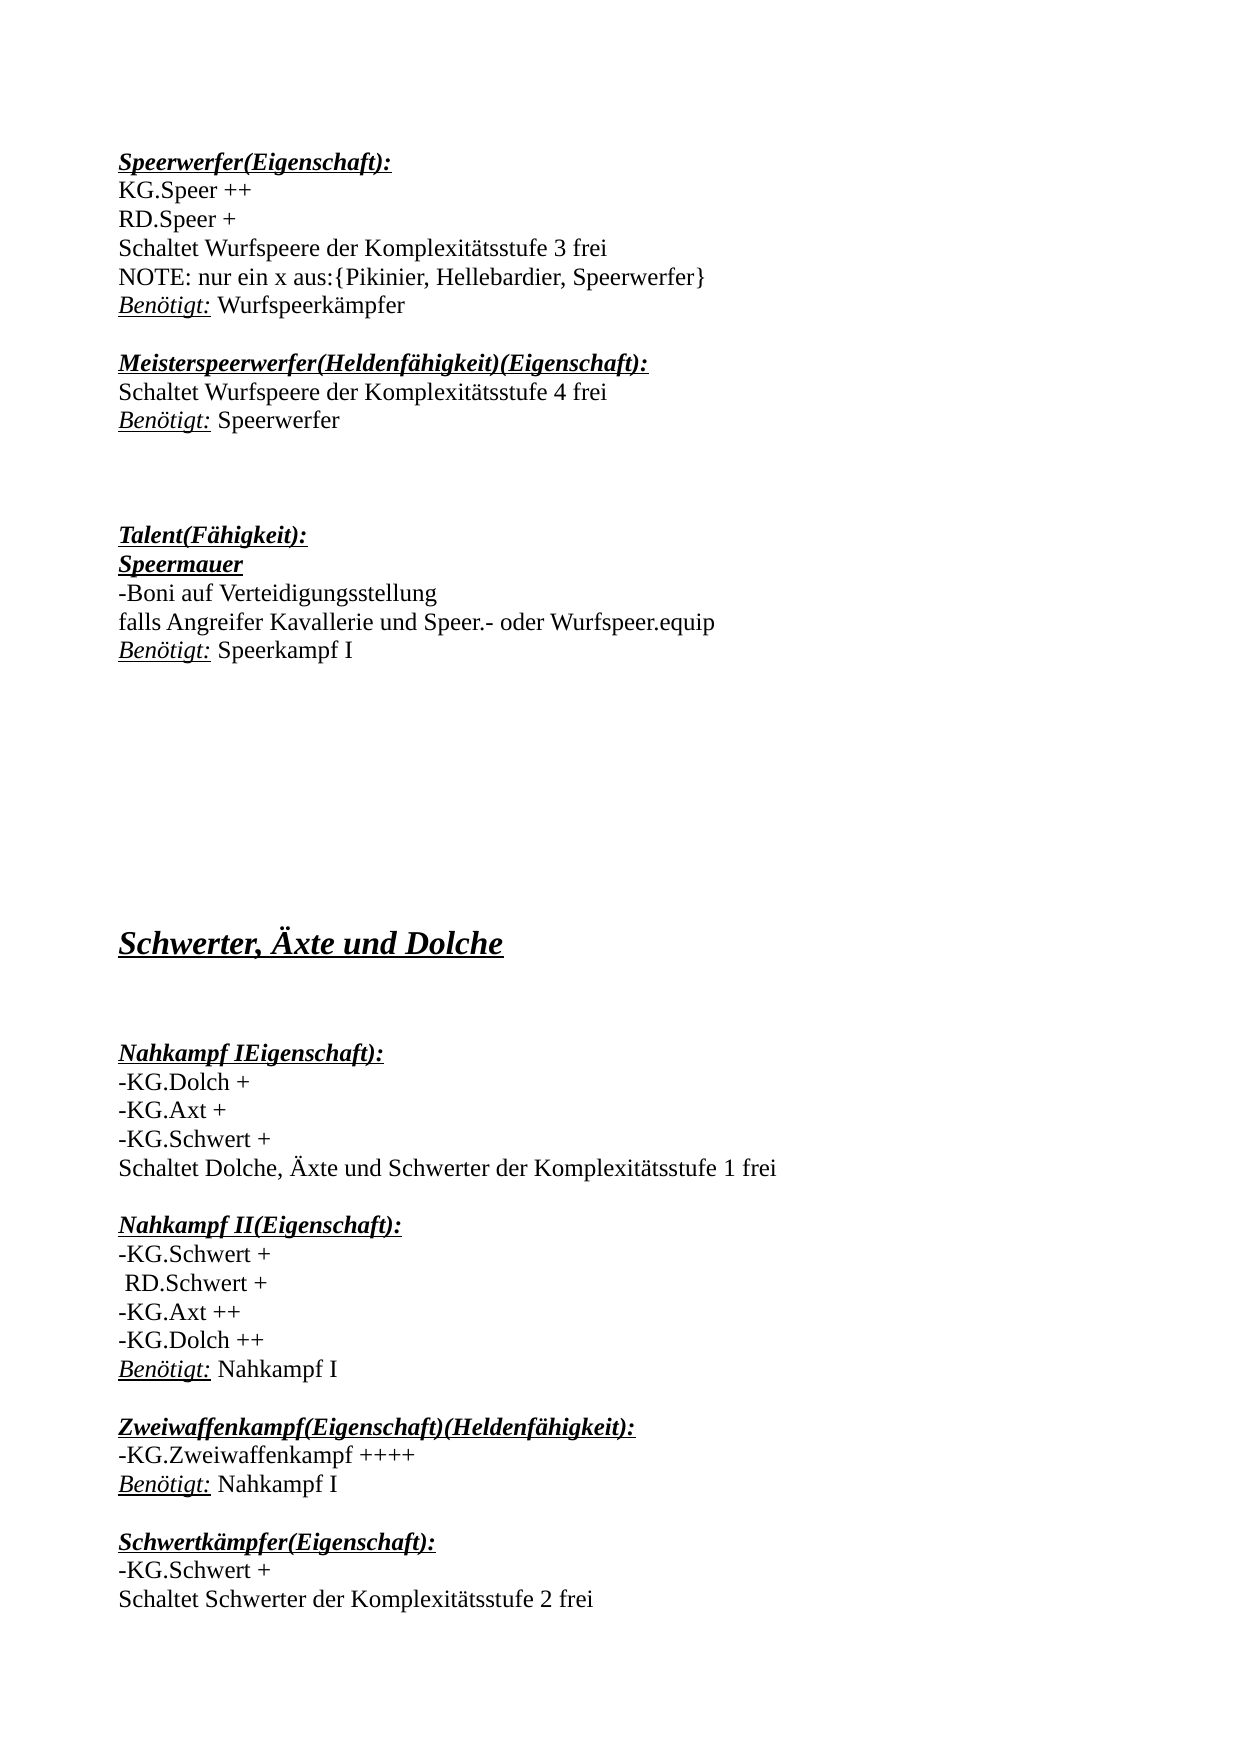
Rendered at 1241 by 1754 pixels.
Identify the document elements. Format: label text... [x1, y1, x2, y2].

text Benötigt: Speerkampf I [118, 636, 1122, 664]
text -KG.Dolch ++ [118, 1326, 1122, 1354]
text -KG.Schwert + [118, 1239, 1122, 1268]
text Schwerter, Äxte und Dolche [118, 923, 1122, 961]
text -KG.Schwert + [118, 1556, 1122, 1584]
text Schaltet Dolche, Äxte und Schwerter der Komplexitätsstufe 1 frei [118, 1153, 1122, 1182]
text NOTE: nur ein x aus:{Pikinier, Hellebardier, Speerwerfer} [118, 262, 1122, 291]
text RD.Schwert + [118, 1268, 1122, 1297]
text -KG.Zweiwaffenkampf ++++ [118, 1441, 1122, 1469]
text Zweiwaffenkampf(Eigenschaft)(Heldenfähigkeit): [118, 1412, 1122, 1441]
text -KG.Axt + [118, 1096, 1122, 1124]
text Benötigt: Nahkampf I [118, 1469, 1122, 1498]
text Nahkampf II(Eigenschaft): [118, 1211, 1122, 1239]
text Schaltet Wurfspeere der Komplexitätsstufe 4 frei [118, 377, 1122, 406]
text -KG.Axt ++ [118, 1297, 1122, 1326]
text Benötigt: Speerwerfer [118, 406, 1122, 434]
text Meisterspeerwerfer(Heldenfähigkeit)(Eigenschaft): [118, 348, 1122, 377]
text -Boni auf Verteidigungsstellung [118, 578, 1122, 607]
text Talent(Fähigkeit): [118, 521, 1122, 549]
text Schwertkämpfer(Eigenschaft): [118, 1527, 1122, 1556]
text Nahkampf IEigenschaft): [118, 1038, 1122, 1067]
text -KG.Schwert + [118, 1124, 1122, 1153]
text Schaltet Schwerter der Komplexitätsstufe 2 frei [118, 1584, 1122, 1613]
text -KG.Dolch + [118, 1067, 1122, 1096]
text KG.Speer ++ [118, 176, 1122, 204]
text Benötigt: Wurfspeerkämpfer [118, 291, 1122, 319]
text Speerwerfer(Eigenschaft): [118, 147, 1122, 176]
text Speermauer [118, 549, 1122, 578]
text Benötigt: Nahkampf I [118, 1354, 1122, 1383]
text RD.Speer + [118, 204, 1122, 233]
text Schaltet Wurfspeere der Komplexitätsstufe 3 frei [118, 233, 1122, 262]
text falls Angreifer Kavallerie und Speer.- oder Wurfspeer.equip [118, 607, 1122, 636]
